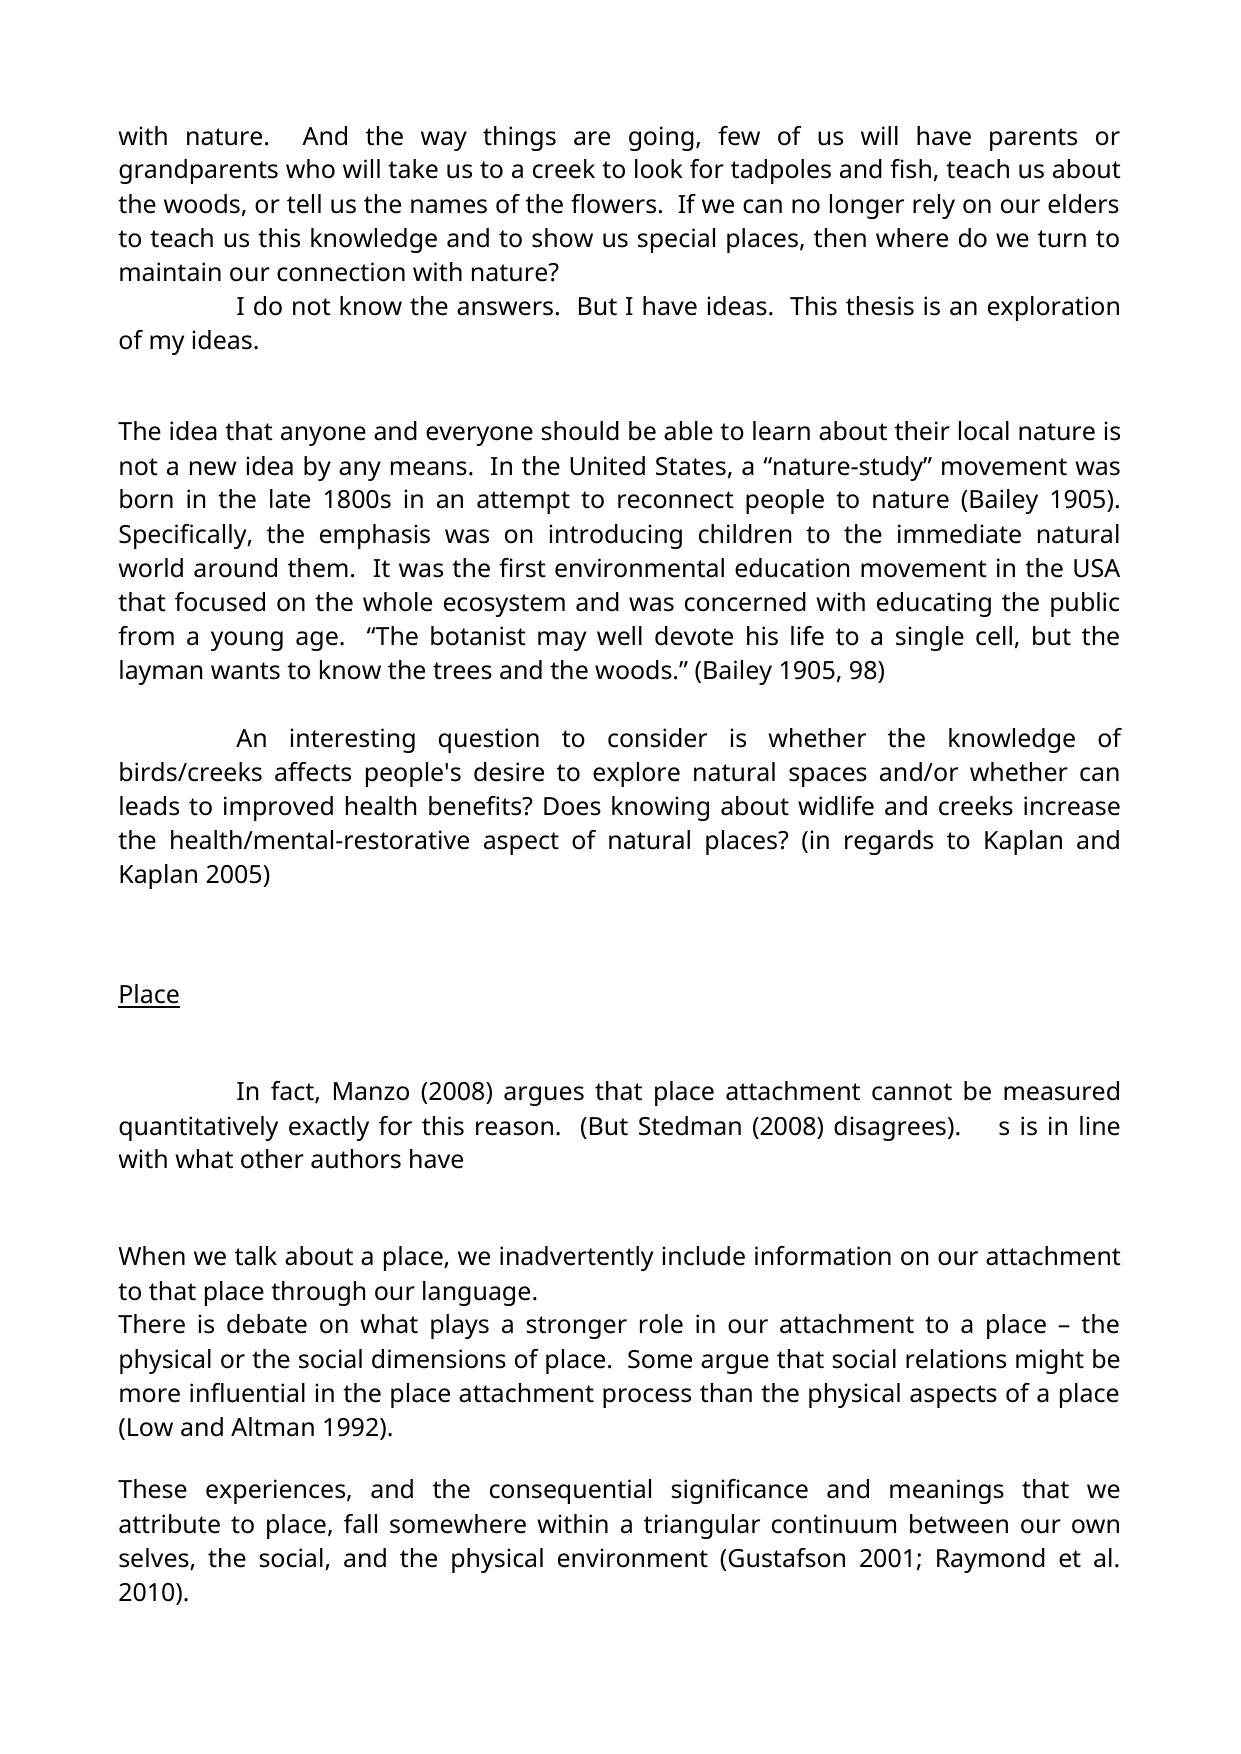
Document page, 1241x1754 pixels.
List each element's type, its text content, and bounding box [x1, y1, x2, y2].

text I do not know the answers. But I have ideas. This thesis is an exploration of my ideas. [118, 288, 1122, 357]
text These experiences, and the consequential significance and meanings that we attribute to place, fall somewhere within a triangular continuum between our own selves, the social, and the physical environment (Gustafson 2001; Raymond et al. 2010). [118, 1472, 1122, 1608]
text The idea that anyone and everyone should be able to learn about their local nature is not a new idea by any means. In the United States, a “nature-study” movement was born in the late 1800s in an attempt to reconnect people to nature (Bailey 1905). Specifically, the emphasis was on introducing children to the immediate natural world around them. It was the first environmental education movement in the USA that focused on the whole ecosystem and was concerned with educating the public from a young age. “The botanist may well devote his life to a single cell, but the layman wants to know the trees and the woods.” (Bailey 1905, 98) [118, 414, 1122, 687]
text Place [118, 977, 1122, 1011]
text In fact, Manzo (2008) argues that place attachment cannot be measured quantitatively exactly for this reason. (But Stedman (2008) disagrees). s is in line with what other authors have [118, 1074, 1122, 1176]
text with nature. And the way things are going, few of us will have parents or grandparents who will take us to a creek to look for tadpoles and fish, teach us about the woods, or tell us the names of the flowers. If we can no longer rely on our elders to teach us this knowledge and to show us special places, then where do we turn to maintain our connection with nature? [118, 118, 1122, 288]
text There is debate on what plays a stronger role in our attachment to a place – the physical or the social dimensions of place. Some argue that social relations might be more influential in the place attachment process than the physical aspects of a place (Low and Altman 1992). [118, 1307, 1122, 1443]
text When we talk about a place, we inadvertently include information on our attachment to that place through our language. [118, 1239, 1122, 1307]
text An interesting question to consider is whether the knowledge of birds/creeks affects people's desire to explore natural spaces and/or whether can leads to improved health benefits? Does knowing about widlife and creeks increase the health/mental-restorative aspect of natural places? (in regards to Kaplan and Kaplan 2005) [118, 721, 1122, 891]
